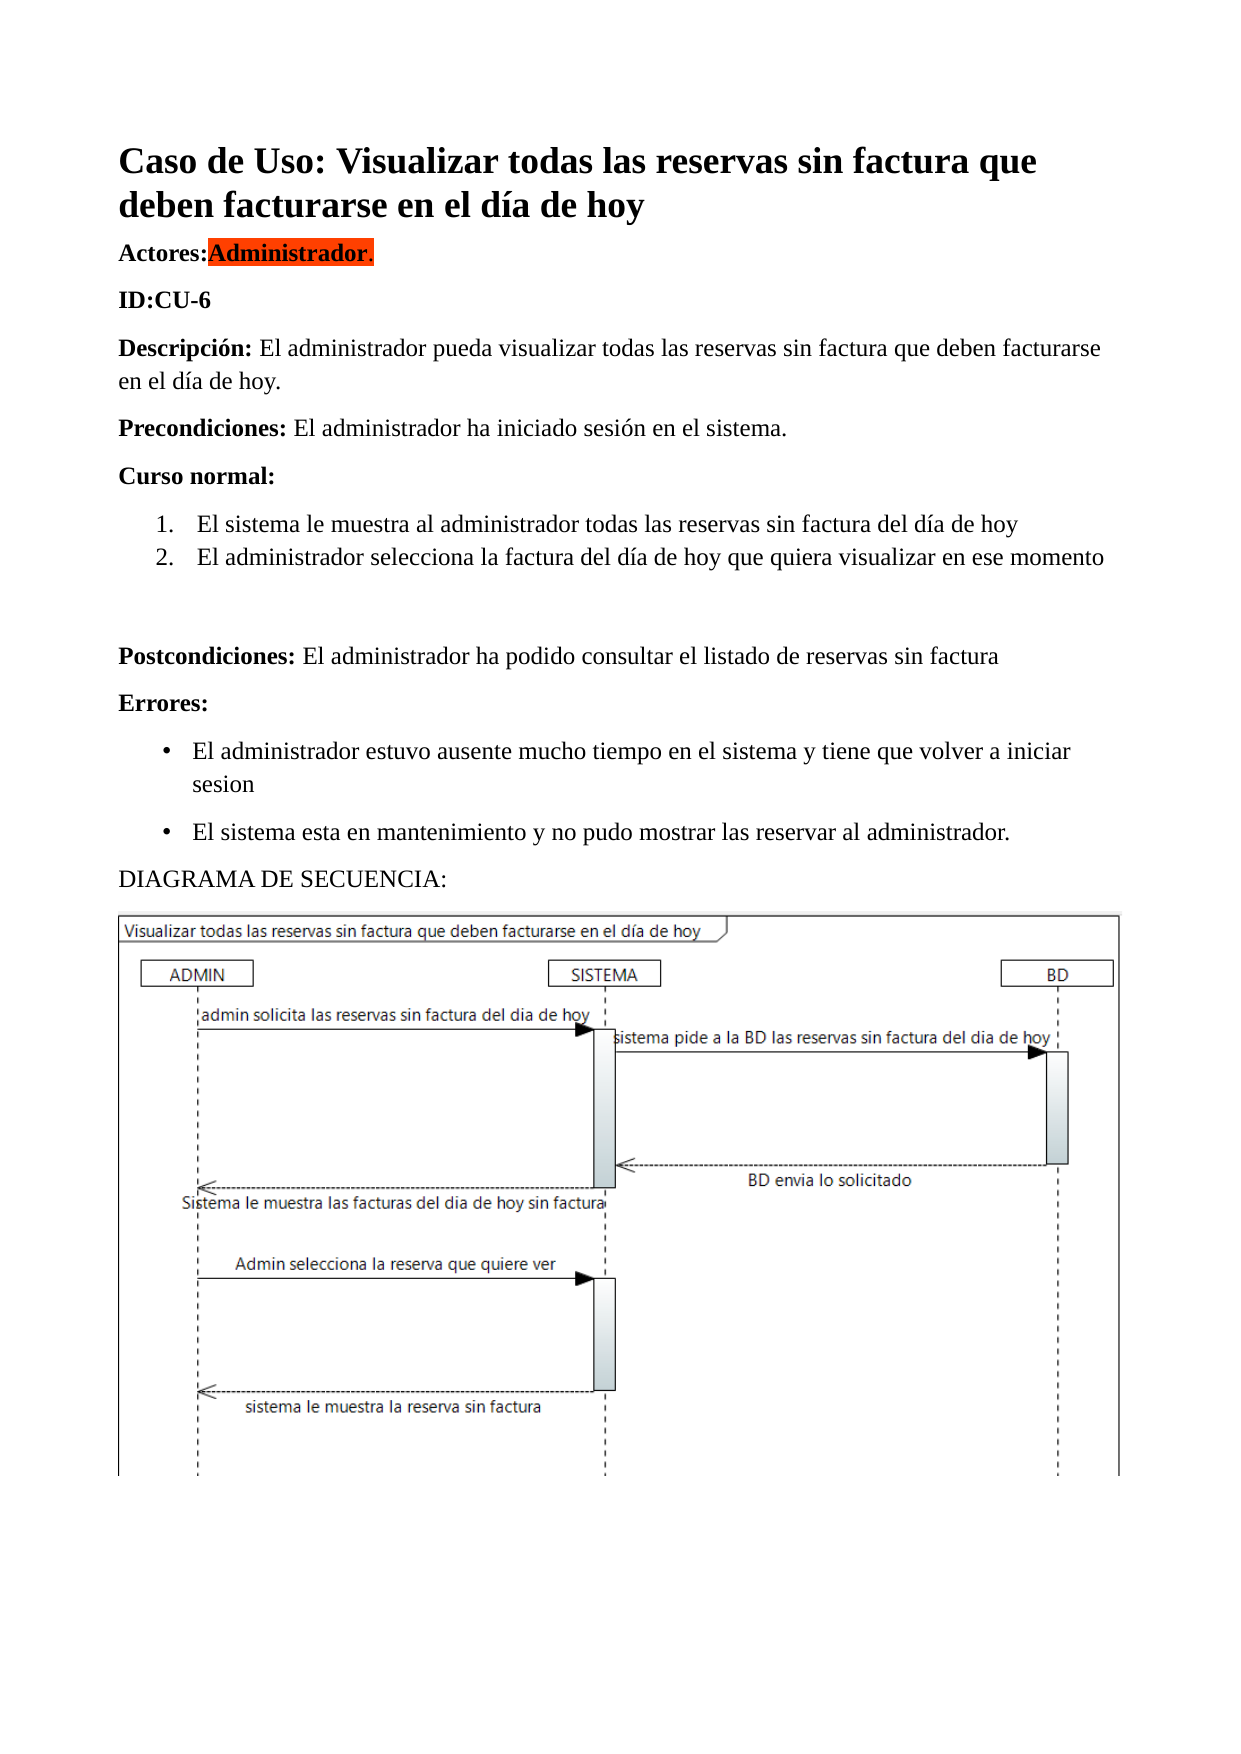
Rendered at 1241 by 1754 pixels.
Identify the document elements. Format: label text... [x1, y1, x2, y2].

text Curso normal: [118, 461, 1122, 490]
text Precondiciones: El administrador ha iniciado sesión en el sistema. [118, 413, 1122, 442]
list El sistema le muestra al administrador todas las reservas sin factura del día de hoy [155, 509, 1122, 537]
text Actores:Administrador. [118, 238, 1122, 266]
text Postcondiciones: El administrador ha podido consultar el listado de reservas sin factura [118, 641, 1122, 669]
text Errores: [118, 688, 1122, 717]
text Descripción: El administrador pueda visualizar todas las reservas sin factura que deben facturarse en el día de hoy. [118, 333, 1122, 395]
list El administrador selecciona la factura del día de hoy que quiera visualizar en ese momento [155, 542, 1122, 571]
list El administrador estuvo ausente mucho tiempo en el sistema y tiene que volver a iniciar sesion [162, 736, 1122, 798]
list El sistema esta en mantenimiento y no pudo mostrar las reservar al administrador. [162, 817, 1122, 845]
text DIAGRAMA DE SECUENCIA: [118, 864, 1122, 893]
picture [118, 911, 1123, 1476]
subtitle Caso de Uso: Visualizar todas las reservas sin factura que deben facturarse en el día de hoy [118, 139, 1122, 225]
text ID:CU-6 [118, 285, 1122, 314]
